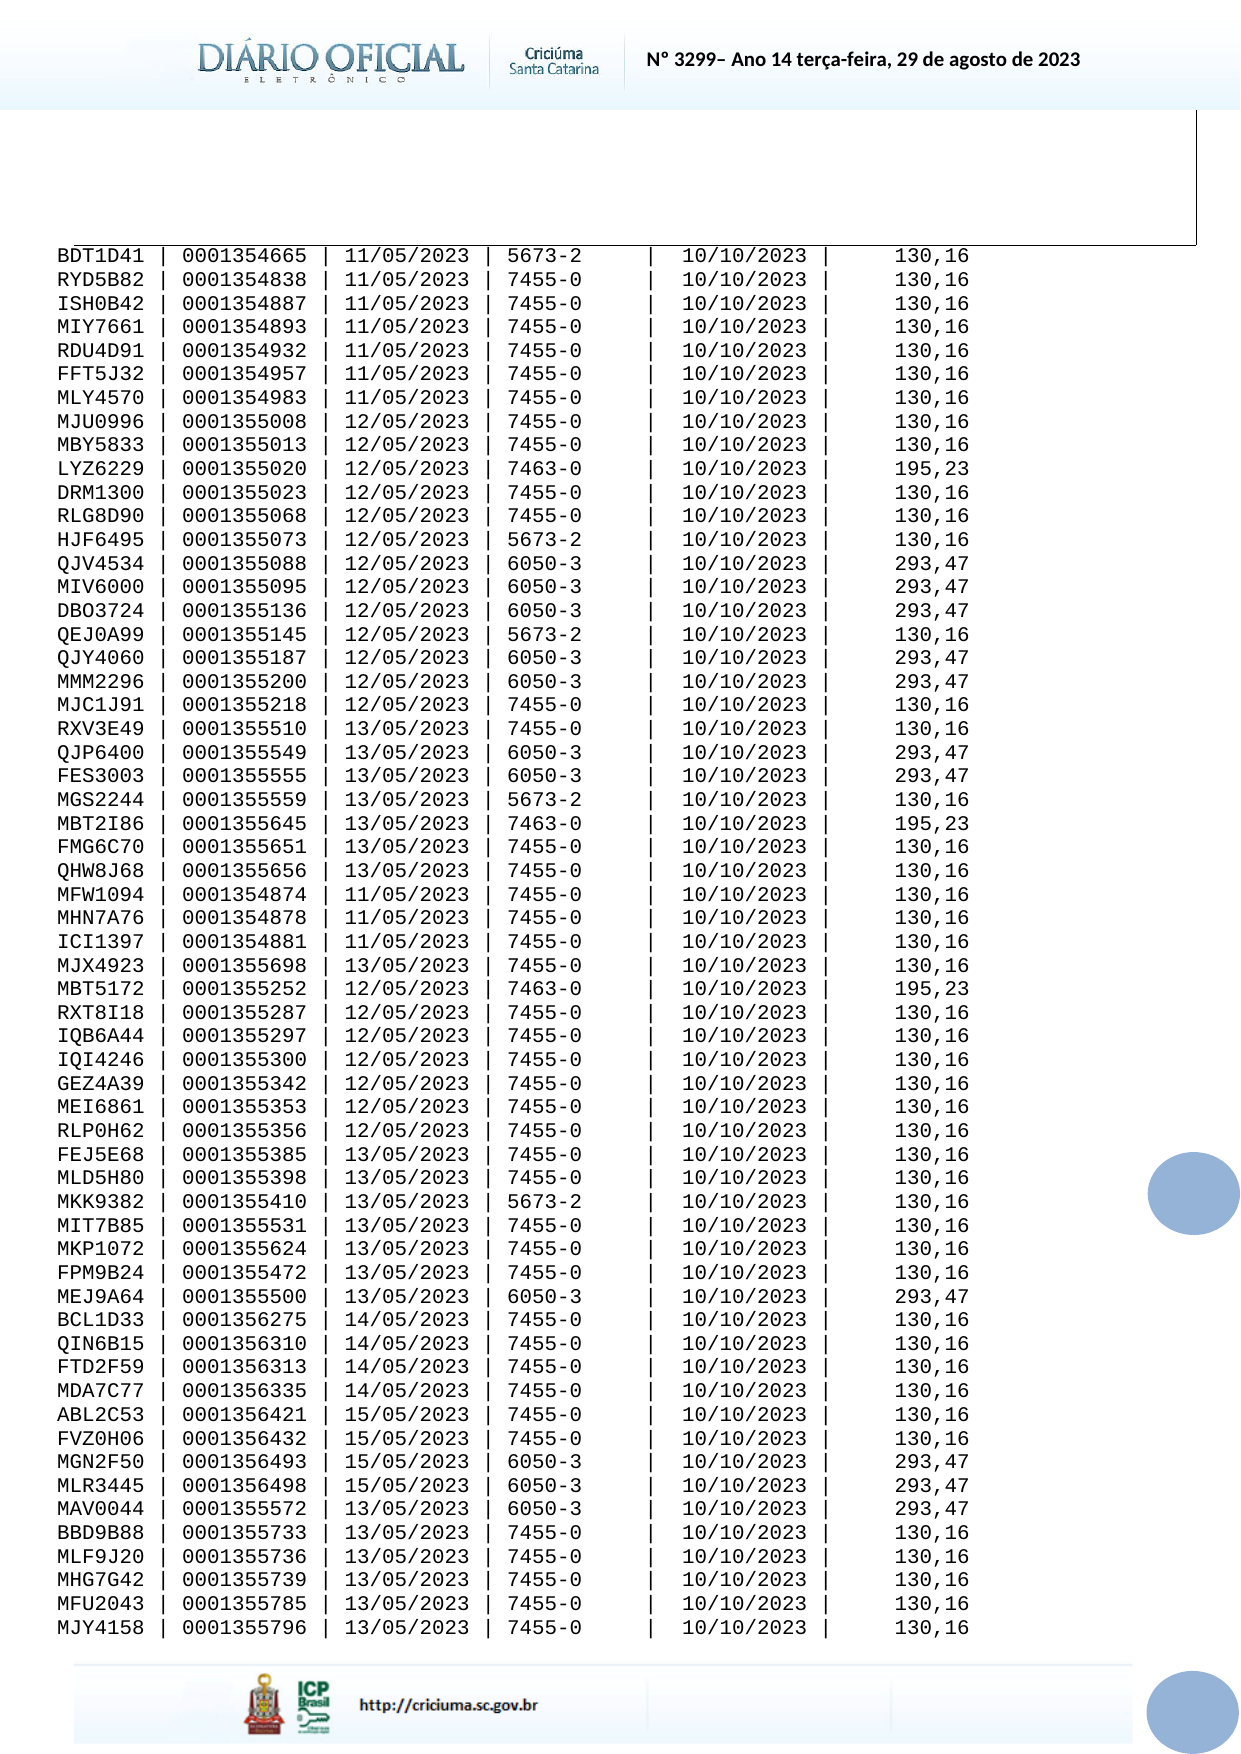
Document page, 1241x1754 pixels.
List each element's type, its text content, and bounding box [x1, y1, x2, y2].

text QEJ0A99 | 0001355145 | 12/05/2023 | 5673-2 | 10/10/2023 | 130,16 [44, 623, 1196, 647]
text FMG6C70 | 0001355651 | 13/05/2023 | 7455-0 | 10/10/2023 | 130,16 [44, 836, 1196, 860]
text MLY4570 | 0001354983 | 11/05/2023 | 7455-0 | 10/10/2023 | 130,16 [44, 387, 1196, 411]
text MFW1094 | 0001354874 | 11/05/2023 | 7455-0 | 10/10/2023 | 130,16 [44, 884, 1196, 907]
text RLG8D90 | 0001355068 | 12/05/2023 | 7455-0 | 10/10/2023 | 130,16 [44, 505, 1196, 529]
text MJU0996 | 0001355008 | 12/05/2023 | 7455-0 | 10/10/2023 | 130,16 [44, 411, 1196, 434]
text MHG7G42 | 0001355739 | 13/05/2023 | 7455-0 | 10/10/2023 | 130,16 [44, 1569, 1196, 1593]
text MIT7B85 | 0001355531 | 13/05/2023 | 7455-0 | 10/10/2023 | 130,16 [44, 1215, 1196, 1238]
text MLF9J20 | 0001355736 | 13/05/2023 | 7455-0 | 10/10/2023 | 130,16 [44, 1546, 1196, 1569]
text IQB6A44 | 0001355297 | 12/05/2023 | 7455-0 | 10/10/2023 | 130,16 [44, 1026, 1196, 1049]
text GEZ4A39 | 0001355342 | 12/05/2023 | 7455-0 | 10/10/2023 | 130,16 [44, 1073, 1196, 1096]
text QIN6B15 | 0001356310 | 14/05/2023 | 7455-0 | 10/10/2023 | 130,16 [44, 1333, 1196, 1357]
text FEJ5E68 | 0001355385 | 13/05/2023 | 7455-0 | 10/10/2023 | 130,16 [44, 1144, 1196, 1167]
text MKK9382 | 0001355410 | 13/05/2023 | 5673-2 | 10/10/2023 | 130,16 [44, 1191, 1153, 1215]
text HJF6495 | 0001355073 | 12/05/2023 | 5673-2 | 10/10/2023 | 130,16 [44, 529, 1196, 553]
text MBT2I86 | 0001355645 | 13/05/2023 | 7463-0 | 10/10/2023 | 195,23 [44, 813, 1196, 836]
text DRM1300 | 0001355023 | 12/05/2023 | 7455-0 | 10/10/2023 | 130,16 [44, 482, 1196, 505]
text MMM2296 | 0001355200 | 12/05/2023 | 6050-3 | 10/10/2023 | 293,47 [44, 671, 1196, 694]
text MGS2244 | 0001355559 | 13/05/2023 | 5673-2 | 10/10/2023 | 130,16 [44, 789, 1196, 813]
text BCL1D33 | 0001356275 | 14/05/2023 | 7455-0 | 10/10/2023 | 130,16 [44, 1309, 1196, 1333]
text BDT1D41 | 0001354665 | 11/05/2023 | 5673-2 | 10/10/2023 | 130,16 [44, 245, 1196, 269]
text MBT5172 | 0001355252 | 12/05/2023 | 7463-0 | 10/10/2023 | 195,23 [44, 978, 1196, 1002]
text FTD2F59 | 0001356313 | 14/05/2023 | 7455-0 | 10/10/2023 | 130,16 [44, 1357, 1196, 1380]
text ISH0B42 | 0001354887 | 11/05/2023 | 7455-0 | 10/10/2023 | 130,16 [44, 292, 1196, 316]
text MGN2F50 | 0001356493 | 15/05/2023 | 6050-3 | 10/10/2023 | 293,47 [44, 1451, 1196, 1475]
text RYD5B82 | 0001354838 | 11/05/2023 | 7455-0 | 10/10/2023 | 130,16 [44, 269, 1196, 292]
text QJV4534 | 0001355088 | 12/05/2023 | 6050-3 | 10/10/2023 | 293,47 [44, 553, 1196, 576]
text MIY7661 | 0001354893 | 11/05/2023 | 7455-0 | 10/10/2023 | 130,16 [44, 316, 1196, 340]
text MJX4923 | 0001355698 | 13/05/2023 | 7455-0 | 10/10/2023 | 130,16 [44, 954, 1196, 978]
text MBY5833 | 0001355013 | 12/05/2023 | 7455-0 | 10/10/2023 | 130,16 [44, 434, 1196, 458]
text FES3003 | 0001355555 | 13/05/2023 | 6050-3 | 10/10/2023 | 293,47 [44, 765, 1196, 789]
text MDA7C77 | 0001356335 | 14/05/2023 | 7455-0 | 10/10/2023 | 130,16 [44, 1380, 1196, 1404]
text MLR3445 | 0001356498 | 15/05/2023 | 6050-3 | 10/10/2023 | 293,47 [44, 1475, 1196, 1498]
text QHW8J68 | 0001355656 | 13/05/2023 | 7455-0 | 10/10/2023 | 130,16 [44, 860, 1196, 884]
text FFT5J32 | 0001354957 | 11/05/2023 | 7455-0 | 10/10/2023 | 130,16 [44, 363, 1196, 387]
text MAV0044 | 0001355572 | 13/05/2023 | 6050-3 | 10/10/2023 | 293,47 [44, 1498, 1196, 1522]
text LYZ6229 | 0001355020 | 12/05/2023 | 7463-0 | 10/10/2023 | 195,23 [44, 458, 1196, 482]
text FVZ0H06 | 0001356432 | 15/05/2023 | 7455-0 | 10/10/2023 | 130,16 [44, 1427, 1196, 1451]
text MKP1072 | 0001355624 | 13/05/2023 | 7455-0 | 10/10/2023 | 130,16 [44, 1238, 1196, 1262]
text QJY4060 | 0001355187 | 12/05/2023 | 6050-3 | 10/10/2023 | 293,47 [44, 647, 1196, 671]
text IQI4246 | 0001355300 | 12/05/2023 | 7455-0 | 10/10/2023 | 130,16 [44, 1049, 1196, 1073]
text ICI1397 | 0001354881 | 11/05/2023 | 7455-0 | 10/10/2023 | 130,16 [44, 931, 1196, 954]
text ABL2C53 | 0001356421 | 15/05/2023 | 7455-0 | 10/10/2023 | 130,16 [44, 1404, 1196, 1427]
text MIV6000 | 0001355095 | 12/05/2023 | 6050-3 | 10/10/2023 | 293,47 [44, 576, 1196, 600]
text BBD9B88 | 0001355733 | 13/05/2023 | 7455-0 | 10/10/2023 | 130,16 [44, 1522, 1196, 1546]
text QJP6400 | 0001355549 | 13/05/2023 | 6050-3 | 10/10/2023 | 293,47 [44, 742, 1196, 765]
text DBO3724 | 0001355136 | 12/05/2023 | 6050-3 | 10/10/2023 | 293,47 [44, 600, 1196, 623]
text RXV3E49 | 0001355510 | 13/05/2023 | 7455-0 | 10/10/2023 | 130,16 [44, 718, 1196, 742]
text RXT8I18 | 0001355287 | 12/05/2023 | 7455-0 | 10/10/2023 | 130,16 [44, 1002, 1196, 1026]
text MLD5H80 | 0001355398 | 13/05/2023 | 7455-0 | 10/10/2023 | 130,16 [44, 1167, 1157, 1191]
text MEJ9A64 | 0001355500 | 13/05/2023 | 6050-3 | 10/10/2023 | 293,47 [44, 1286, 1196, 1309]
text MFU2043 | 0001355785 | 13/05/2023 | 7455-0 | 10/10/2023 | 130,16 [44, 1593, 1196, 1617]
text FPM9B24 | 0001355472 | 13/05/2023 | 7455-0 | 10/10/2023 | 130,16 [44, 1262, 1196, 1286]
text MJC1J91 | 0001355218 | 12/05/2023 | 7455-0 | 10/10/2023 | 130,16 [44, 694, 1196, 718]
text RDU4D91 | 0001354932 | 11/05/2023 | 7455-0 | 10/10/2023 | 130,16 [44, 340, 1196, 363]
text RLP0H62 | 0001355356 | 12/05/2023 | 7455-0 | 10/10/2023 | 130,16 [44, 1120, 1196, 1144]
text MJY4158 | 0001355796 | 13/05/2023 | 7455-0 | 10/10/2023 | 130,16 [44, 1617, 1196, 1640]
text MHN7A76 | 0001354878 | 11/05/2023 | 7455-0 | 10/10/2023 | 130,16 [44, 907, 1196, 931]
text MEI6861 | 0001355353 | 12/05/2023 | 7455-0 | 10/10/2023 | 130,16 [44, 1096, 1196, 1120]
